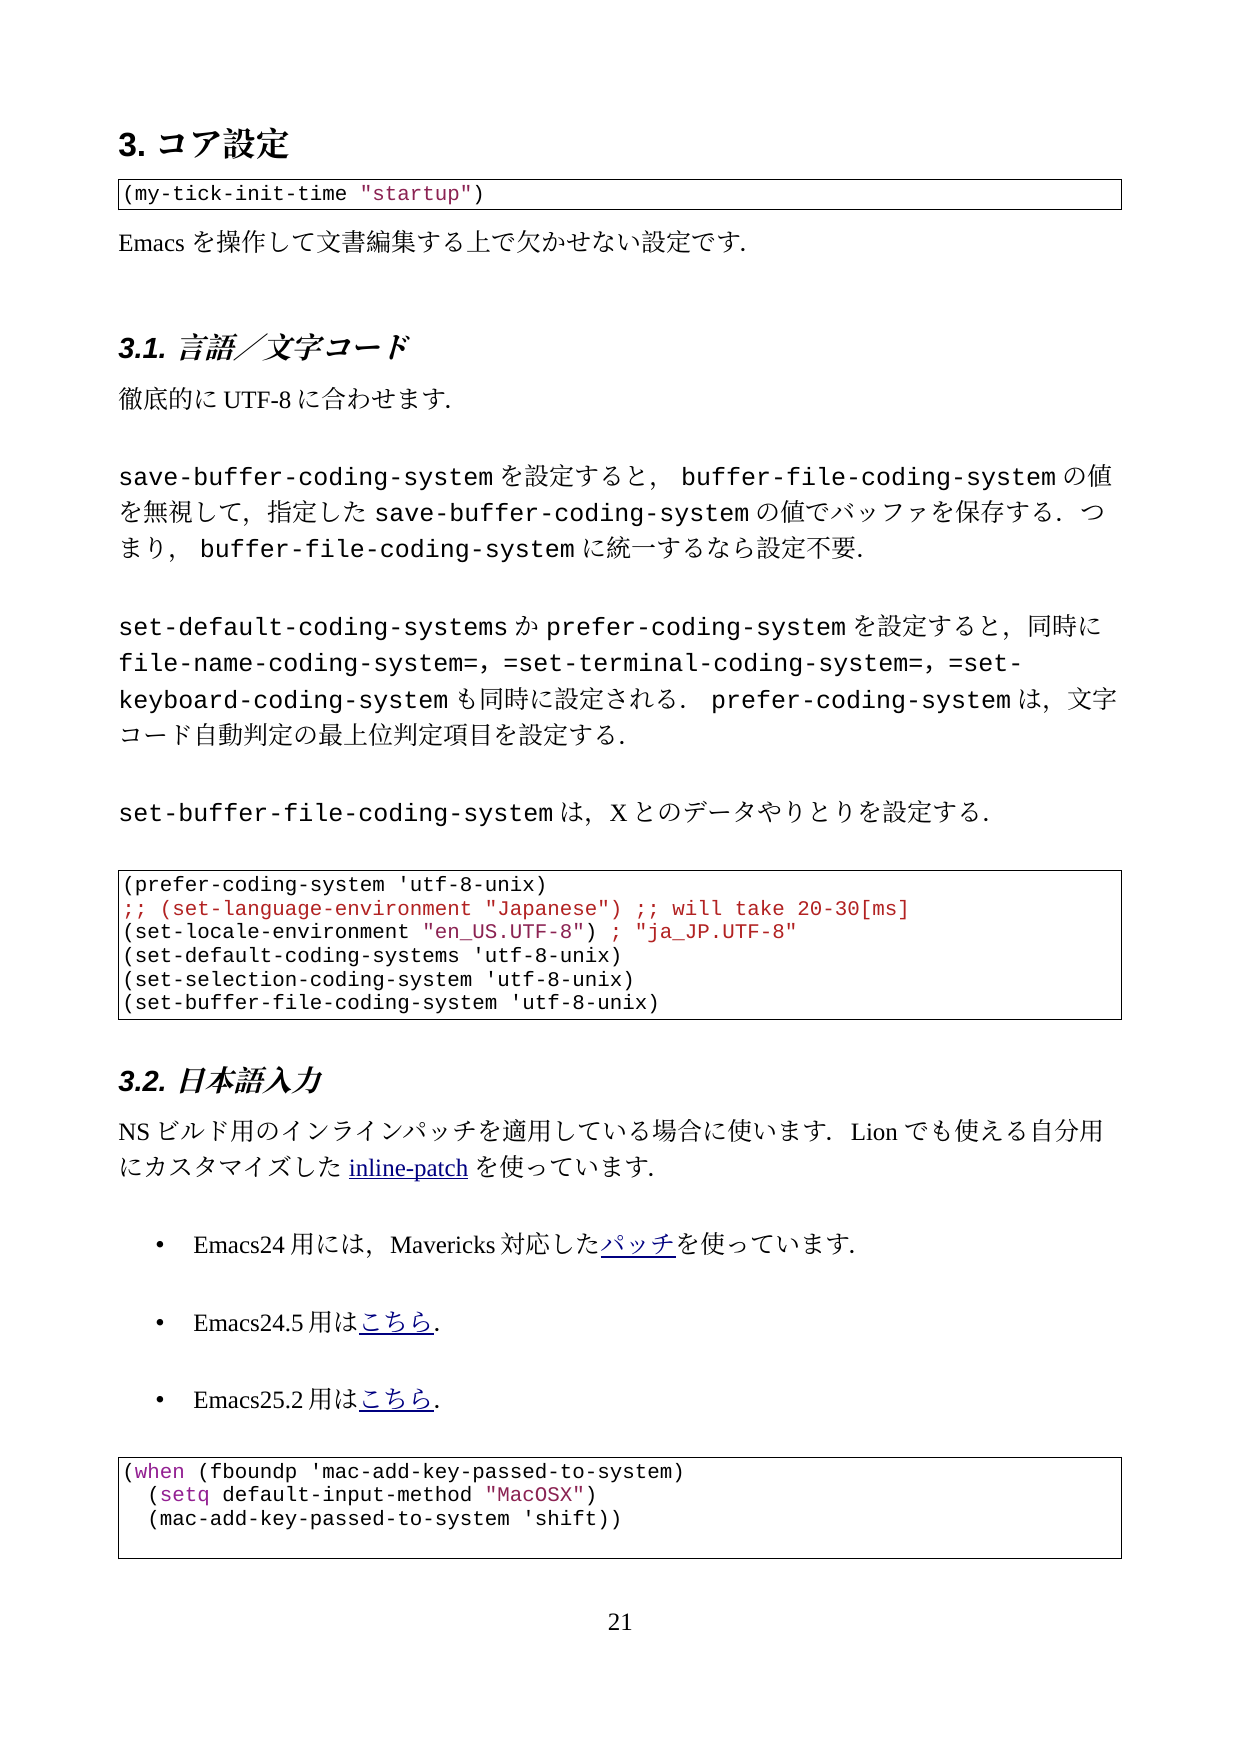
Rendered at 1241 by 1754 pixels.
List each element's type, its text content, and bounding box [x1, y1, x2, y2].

subtitle コア設定 [118, 118, 1122, 166]
subtitle 言語／文字コード [118, 325, 1122, 367]
text (setq default-input-method "MacOSX") [119, 1480, 1121, 1504]
text ;; (set-language-environment "Japanese") ;; will take 20-30[ms] [119, 894, 1121, 917]
text set-default-coding-systems か prefer-coding-system を設定すると，同時に file-name-coding-system=，=set-terminal-coding-system=，=set-keyboard-coding-system も同時に設定される． prefer-coding-system は，文字コード自動判定の最上位判定項目を設定する． [118, 607, 1122, 780]
text (my-tick-init-time "startup") [119, 180, 1121, 209]
text 徹底的にUTF-8に合わせます． [118, 379, 1122, 444]
text (set-selection-coding-system 'utf-8-unix) [119, 965, 1121, 988]
text NSビルド用のインラインパッチを適用している場合に使います．Lion でも使える自分用にカスタマイズした inline-patch を使っています． [118, 1112, 1122, 1212]
list Emacs25.2用はこちら． [156, 1379, 1122, 1444]
text (when (fboundp 'mac-add-key-passed-to-system) [119, 1458, 1121, 1480]
text (set-buffer-file-coding-system 'utf-8-unix) [119, 988, 1121, 1019]
text (mac-add-key-passed-to-system 'shift)) [119, 1504, 1121, 1528]
list Emacs24.5用はこちら． [156, 1302, 1122, 1367]
text save-buffer-coding-system を設定すると， buffer-file-coding-system の値を無視して，指定した save-buffer-coding-system の値でバッファを保存する．つまり， buffer-file-coding-system に統一するなら設定不要． [118, 457, 1122, 594]
text (prefer-coding-system 'utf-8-unix) [119, 871, 1121, 894]
text set-buffer-file-coding-system は，Xとのデータやりとりを設定する． [118, 793, 1122, 858]
text (set-locale-environment "en_US.UTF-8") ; "ja_JP.UTF-8" [119, 917, 1121, 941]
subtitle 日本語入力 [118, 1057, 1122, 1099]
list Emacs24用には，Mavericks対応したパッチを使っています． [156, 1225, 1122, 1290]
text Emacs を操作して文書編集する上で欠かせない設定です． [118, 223, 1122, 287]
text (set-default-coding-systems 'utf-8-unix) [119, 941, 1121, 965]
